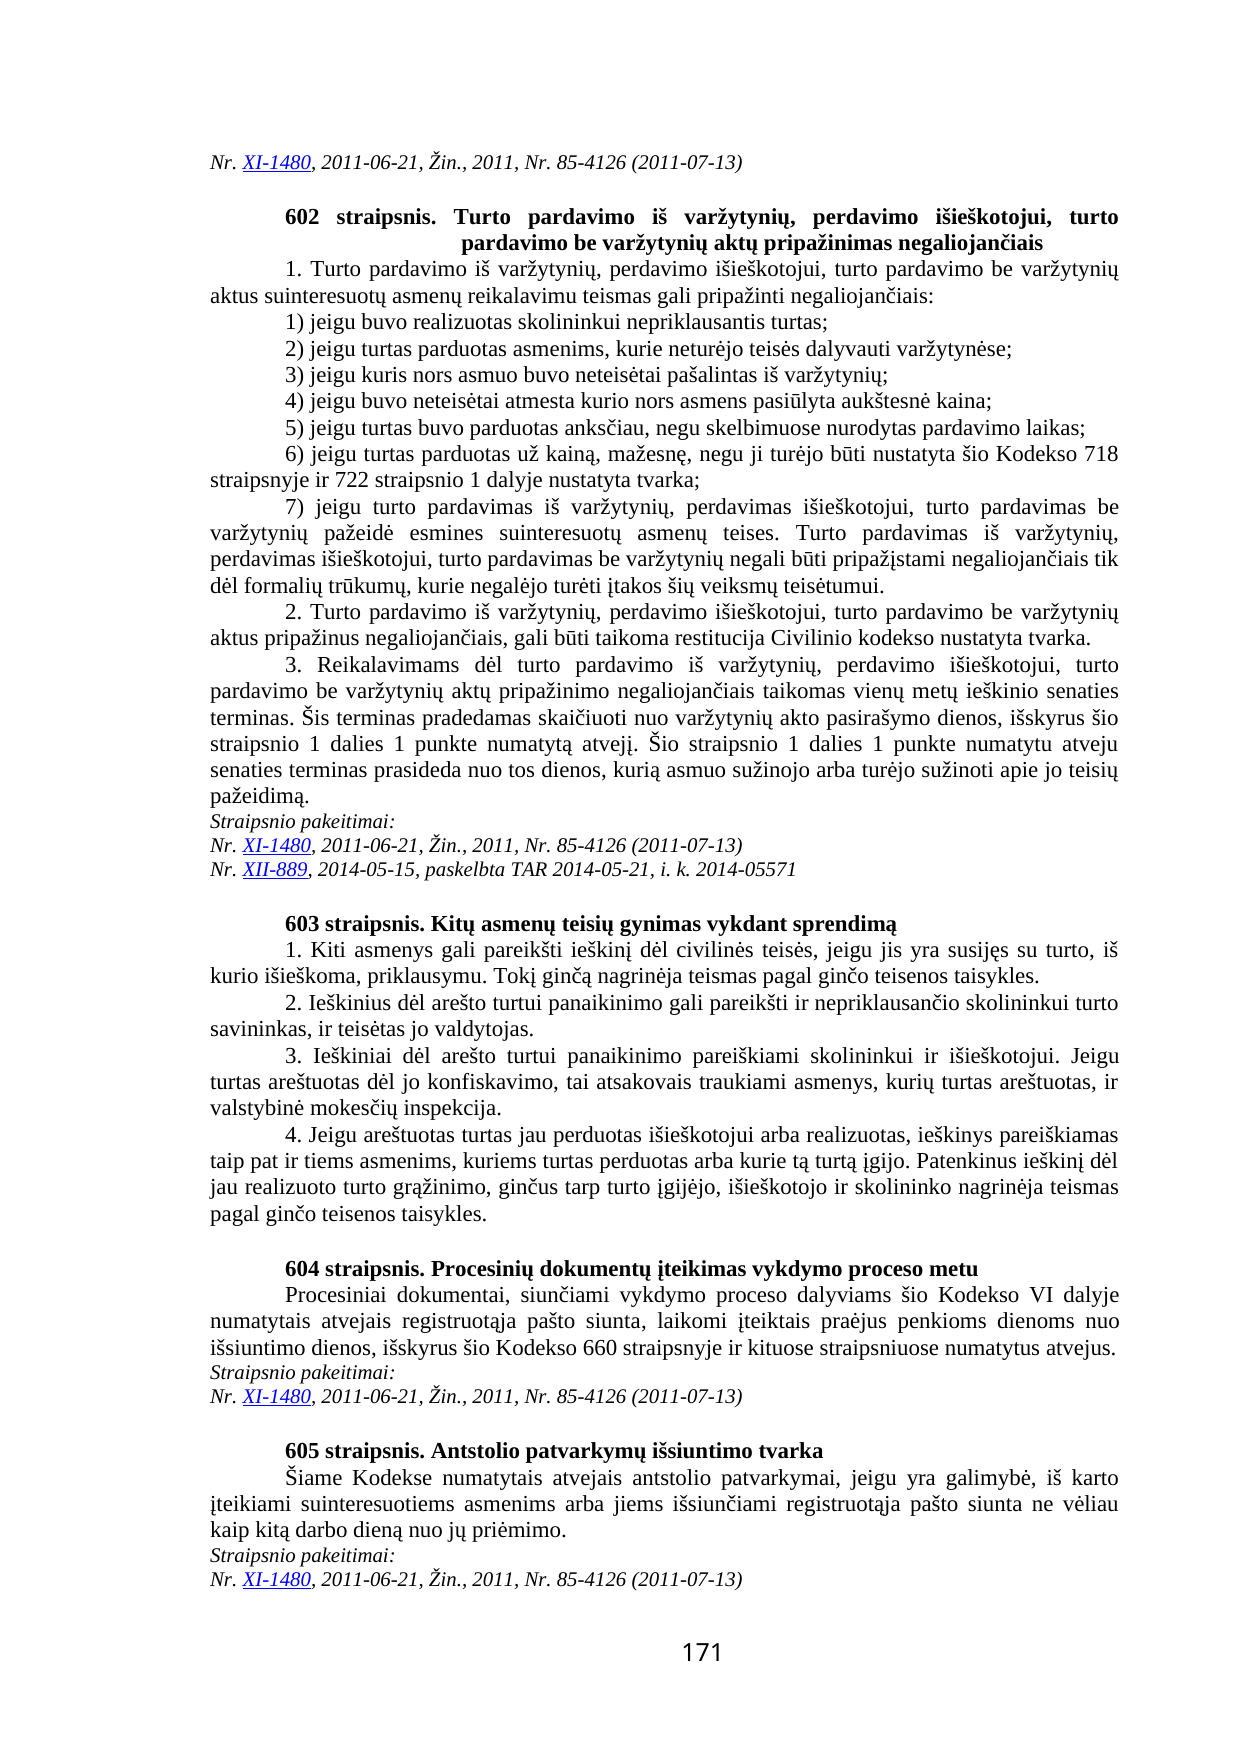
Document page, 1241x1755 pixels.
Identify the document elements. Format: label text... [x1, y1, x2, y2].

text Procesiniai dokumentai, siunčiami vykdymo proceso dalyviams šio Kodekso VI dalyje numatytais atvejais registruotąja pašto siunta, laikomi įteiktais praėjus penkioms dienoms nuo išsiuntimo dienos, išskyrus šio Kodekso 660 straipsnyje ir kituose straipsniuose numatytus atvejus. [210, 1281, 1120, 1360]
text Straipsnio pakeitimai: [210, 809, 1120, 833]
text Šiame Kodekse numatytais atvejais antstolio patvarkymai, jeigu yra galimybė, iš karto įteikiami suinteresuotiems asmenims arba jiems išsiunčiami registruotąja pašto siunta ne vėliau kaip kitą darbo dieną nuo jų priėmimo. [210, 1463, 1120, 1543]
text Straipsnio pakeitimai: [210, 1360, 1120, 1384]
text 3. Reikalavimams dėl turto pardavimo iš varžytynių, perdavimo išieškotojui, turto pardavimo be varžytynių aktų pripažinimo negaliojančiais taikomas vienų metų ieškinio senaties terminas. Šis terminas pradedamas skaičiuoti nuo varžytynių akto pasirašymo dienos, išskyrus šio straipsnio 1 dalies 1 punkte numatytą atvejį. Šio straipsnio 1 dalies 1 punkte numatytu atveju senaties terminas prasideda nuo tos dienos, kurią asmuo sužinojo arba turėjo sužinoti apie jo teisių pažeidimą. [210, 651, 1120, 809]
text Nr. XI-1480, 2011-06-21, Žin., 2011, Nr. 85-4126 (2011-07-13) [210, 1384, 1120, 1408]
text 7) jeigu turto pardavimas iš varžytynių, perdavimas išieškotojui, turto pardavimas be varžytynių pažeidė esmines suinteresuotų asmenų teises. Turto pardavimas iš varžytynių, perdavimas išieškotojui, turto pardavimas be varžytynių negali būti pripažįstami negaliojančiais tik dėl formalių trūkumų, kurie negalėjo turėti įtakos šių veiksmų teisėtumui. [210, 493, 1120, 598]
text 604 straipsnis. Procesinių dokumentų įteikimas vykdymo proceso metu [210, 1255, 1120, 1281]
text 3. Ieškiniai dėl arešto turtui panaikinimo pareiškiami skolininkui ir išieškotojui. Jeigu turtas areštuotas dėl jo konfiskavimo, tai atsakovais traukiami asmenys, kurių turtas areštuotas, ir valstybinė mokesčių inspekcija. [210, 1042, 1120, 1121]
text Nr. XI-1480, 2011-06-21, Žin., 2011, Nr. 85-4126 (2011-07-13) [210, 1567, 1120, 1591]
text Nr. XII-889, 2014-05-15, paskelbta TAR 2014-05-21, i. k. 2014-05571 [210, 857, 1120, 881]
text 2. Turto pardavimo iš varžytynių, perdavimo išieškotojui, turto pardavimo be varžytynių aktus pripažinus negaliojančiais, gali būti taikoma restitucija Civilinio kodekso nustatyta tvarka. [210, 598, 1120, 651]
text Straipsnio pakeitimai: [210, 1543, 1120, 1567]
text 1) jeigu buvo realizuotas skolininkui nepriklausantis turtas; [210, 308, 1120, 334]
text 2. Ieškinius dėl arešto turtui panaikinimo gali pareikšti ir nepriklausančio skolininkui turto savininkas, ir teisėtas jo valdytojas. [210, 989, 1120, 1042]
text 3) jeigu kuris nors asmuo buvo neteisėtai pašalintas iš varžytynių; [210, 361, 1120, 387]
text Nr. XI-1480, 2011-06-21, Žin., 2011, Nr. 85-4126 (2011-07-13) [210, 150, 1120, 174]
text 6) jeigu turtas parduotas už kainą, mažesnę, negu ji turėjo būti nustatyta šio Kodekso 718 straipsnyje ir 722 straipsnio 1 dalyje nustatyta tvarka; [210, 440, 1120, 493]
text 602 straipsnis. Turto pardavimo iš varžytynių, perdavimo išieškotojui, turto pardavimo be varžytynių aktų pripažinimas negaliojančiais [285, 203, 1120, 256]
text 2) jeigu turtas parduotas asmenims, kurie neturėjo teisės dalyvauti varžytynėse; [210, 334, 1120, 361]
text 5) jeigu turtas buvo parduotas anksčiau, negu skelbimuose nurodytas pardavimo laikas; [210, 414, 1120, 440]
text 1. Turto pardavimo iš varžytynių, perdavimo išieškotojui, turto pardavimo be varžytynių aktus suinteresuotų asmenų reikalavimu teismas gali pripažinti negaliojančiais: [210, 256, 1120, 308]
text 1. Kiti asmenys gali pareikšti ieškinį dėl civilinės teisės, jeigu jis yra susijęs su turto, iš kurio išieškoma, priklausymu. Tokį ginčą nagrinėja teismas pagal ginčo teisenos taisykles. [210, 936, 1120, 989]
text 4. Jeigu areštuotas turtas jau perduotas išieškotojui arba realizuotas, ieškinys pareiškiamas taip pat ir tiems asmenims, kuriems turtas perduotas arba kurie tą turtą įgijo. Patenkinus ieškinį dėl jau realizuoto turto grąžinimo, ginčus tarp turto įgijėjo, išieškotojo ir skolininko nagrinėja teismas pagal ginčo teisenos taisykles. [210, 1121, 1120, 1226]
text 605 straipsnis. Antstolio patvarkymų išsiuntimo tvarka [210, 1437, 1120, 1463]
text Nr. XI-1480, 2011-06-21, Žin., 2011, Nr. 85-4126 (2011-07-13) [210, 833, 1120, 857]
text 4) jeigu buvo neteisėtai atmesta kurio nors asmens pasiūlyta aukštesnė kaina; [210, 387, 1120, 414]
text 603 straipsnis. Kitų asmenų teisių gynimas vykdant sprendimą [210, 910, 1120, 936]
